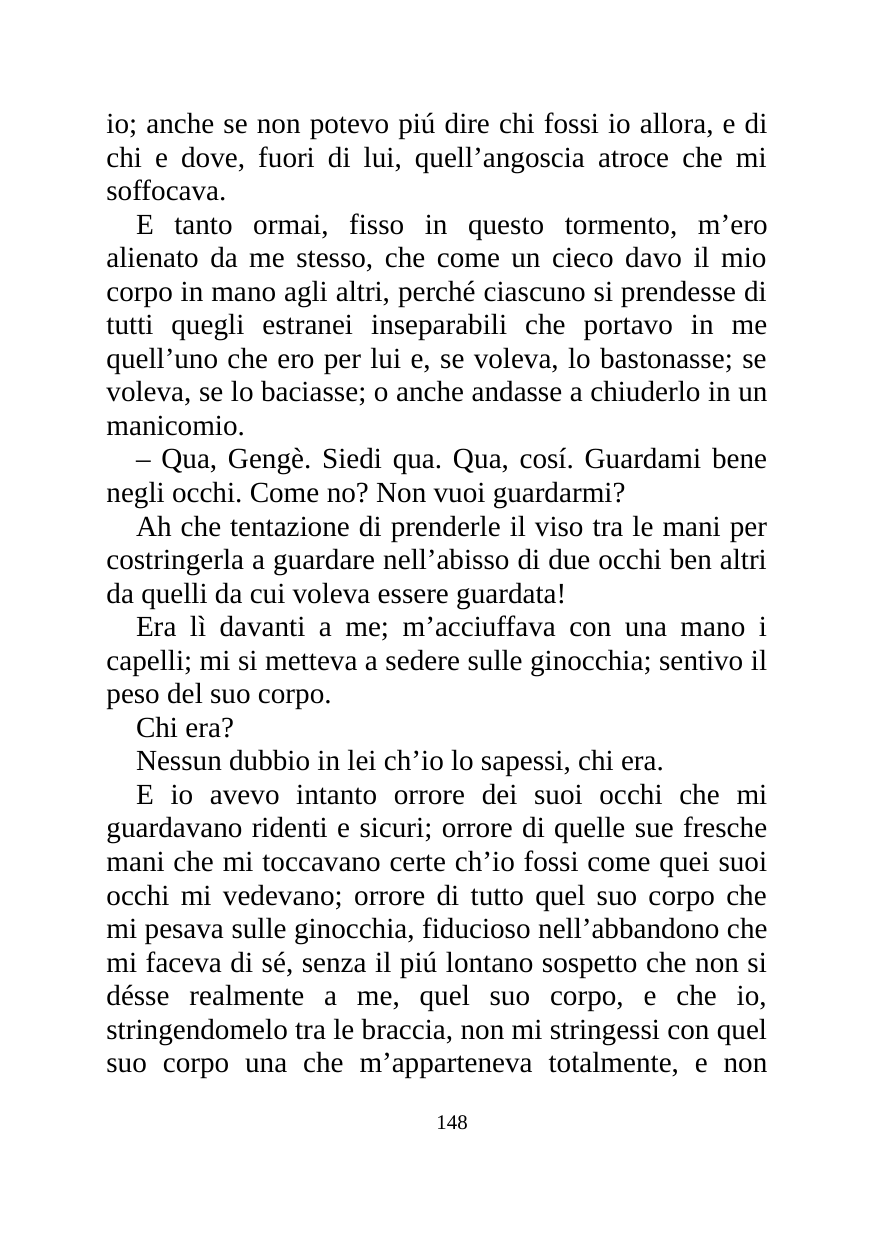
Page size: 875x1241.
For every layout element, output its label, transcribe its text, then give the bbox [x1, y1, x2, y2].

text E tanto ormai, fisso in questo tormento, m’ero alienato da me stesso, che come un cieco davo il mio corpo in mano agli altri, perché ciascuno si prendesse di tutti quegli estranei inseparabili che portavo in me quell’uno che ero per lui e, se voleva, lo bastonasse; se voleva, se lo baciasse; o anche andasse a chiuderlo in un manicomio. [106, 207, 768, 442]
text – Qua, Gengè. Siedi qua. Qua, cosí. Guardami bene negli occhi. Come no? Non vuoi guardarmi? [106, 442, 768, 509]
text Era lì davanti a me; m’acciuffava con una mano i capelli; mi si metteva a sedere sulle ginocchia; sentivo il peso del suo corpo. [106, 609, 768, 710]
text Chi era? [106, 710, 768, 743]
text Nessun dubbio in lei ch’io lo sapessi, chi era. [106, 743, 768, 777]
text Ah che tentazione di prenderle il viso tra le mani per costringerla a guardare nell’abisso di due occhi ben altri da quelli da cui voleva essere guardata! [106, 509, 768, 609]
text io; anche se non potevo piú dire chi fossi io allora, e di chi e dove, fuori di lui, quell’angoscia atroce che mi soffocava. [106, 106, 768, 207]
text E io avevo intanto orrore dei suoi occhi che mi guardavano ridenti e sicuri; orrore di quelle sue fresche mani che mi toccavano certe ch’io fossi come quei suoi occhi mi vedevano; orrore di tutto quel suo corpo che mi pesava sulle ginocchia, fiducioso nell’abbandono che mi faceva di sé, senza il piú lontano sospetto che non si désse realmente a me, quel suo corpo, e che io, stringendomelo tra le braccia, non mi stringessi con quel suo corpo una che m’apparteneva totalmente, e non [106, 777, 768, 1079]
